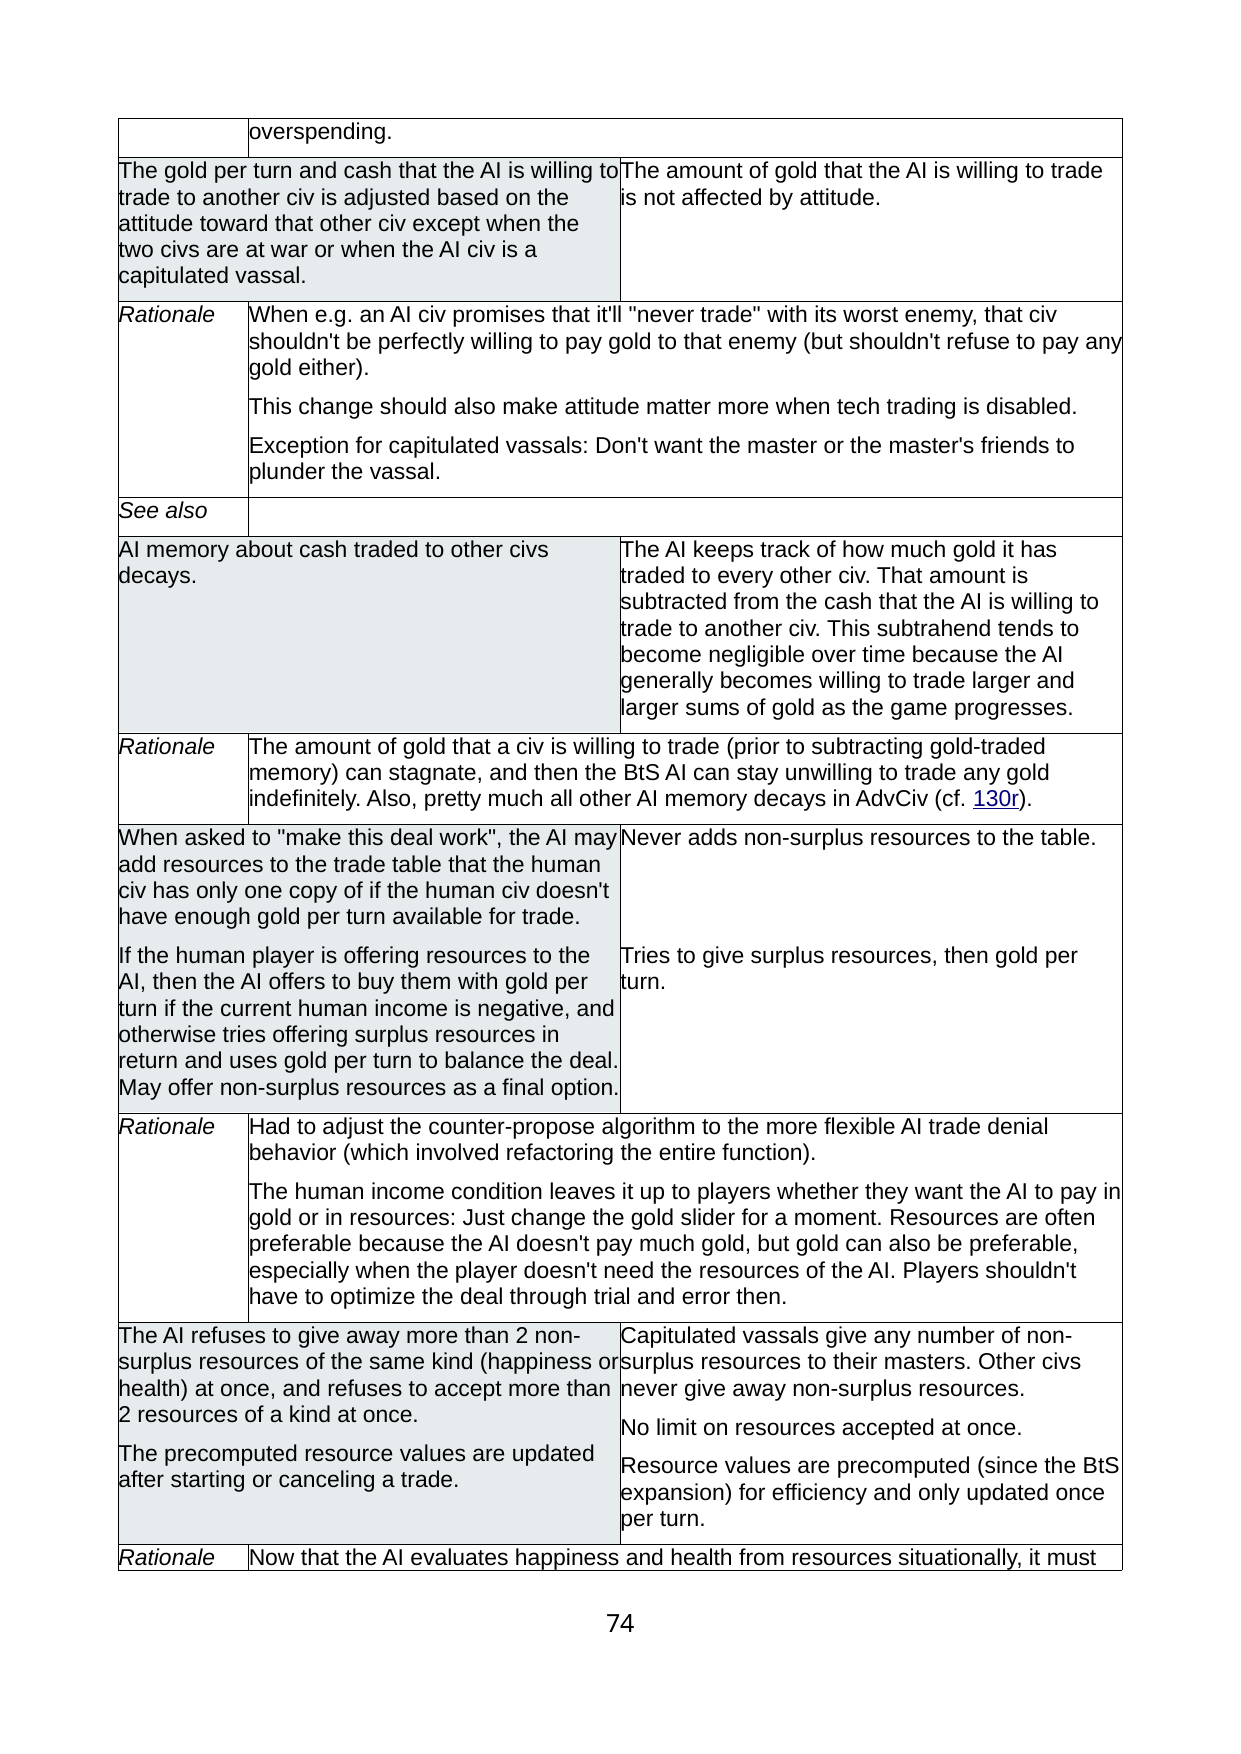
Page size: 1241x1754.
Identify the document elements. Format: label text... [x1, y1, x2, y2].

table_cell Rationale [119, 1114, 248, 1322]
table_cell The amount of gold that the AI is willing to trade is not affected by attitude. [621, 158, 1122, 301]
table_cell Capitulated vassals give any number of non-surplus resources to their masters. Other civs never give away non-surplus resources. No limit on resources accepted at once. Resource values are precomputed (since the BtS expansion) for efficiency and only updated once per turn. [621, 1323, 1122, 1544]
table_cell Rationale [119, 1545, 248, 1570]
table_cell Rationale [119, 302, 248, 497]
table_cell The gold per turn and cash that the AI is willing to trade to another civ is adjusted based on the attitude toward that other civ except when the two civs are at war or when the AI civ is a capitulated vassal. [119, 158, 620, 301]
table_cell The AI refuses to give away more than 2 non-surplus resources of the same kind (happiness or health) at once, and refuses to accept more than 2 resources of a kind at once. The precomputed resource values are updated after starting or canceling a trade. [119, 1323, 620, 1544]
table_cell overspending. [249, 119, 1122, 157]
table_cell When e.g. an AI civ promises that it'll "never trade" with its worst enemy, that civ shouldn't be perfectly willing to pay gold to that enemy (but shouldn't refuse to pay any gold either). This change should also make attitude matter more when tech trading is disabled. Exception for capitulated vassals: Don't want the master or the master's friends to plunder the vassal. [249, 302, 1122, 497]
table_cell [119, 119, 248, 157]
table_cell The AI keeps track of how much gold it has traded to every other civ. That amount is subtracted from the cash that the AI is willing to trade to another civ. This subtrahend tends to become negligible over time because the AI generally becomes willing to trade larger and larger sums of gold as the game progresses. [621, 537, 1122, 732]
table_cell Never adds non-surplus resources to the table. Tries to give surplus resources, then gold per turn. [621, 825, 1122, 1112]
table_cell When asked to "make this deal work", the AI may add resources to the trade table that the human civ has only one copy of if the human civ doesn't have enough gold per turn available for trade. If the human player is offering resources to the AI, then the AI offers to buy them with gold per turn if the current human income is negative, and otherwise tries offering surplus resources in return and uses gold per turn to balance the deal. May offer non-surplus resources as a final option. [119, 825, 620, 1112]
table_cell The amount of gold that a civ is willing to trade (prior to subtracting gold-traded memory) can stagnate, and then the BtS AI can stay unwilling to trade any gold indefinitely. Also, pretty much all other AI memory decays in AdvCiv (cf. 130r). [249, 734, 1122, 824]
table_cell Now that the AI evaluates happiness and health from resources situationally, it must [249, 1545, 1122, 1570]
table_cell Rationale [119, 734, 248, 824]
table_cell See also [119, 498, 248, 536]
table_cell AI memory about cash traded to other civs decays. [119, 537, 620, 732]
table_cell Had to adjust the counter-propose algorithm to the more flexible AI trade denial behavior (which involved refactoring the entire function). The human income condition leaves it up to players whether they want the AI to pay in gold or in resources: Just change the gold slider for a moment. Resources are often preferable because the AI doesn't pay much gold, but gold can also be preferable, especially when the player doesn't need the resources of the AI. Players shouldn't have to optimize the deal through trial and error then. [249, 1114, 1122, 1322]
table_cell [249, 498, 1122, 536]
